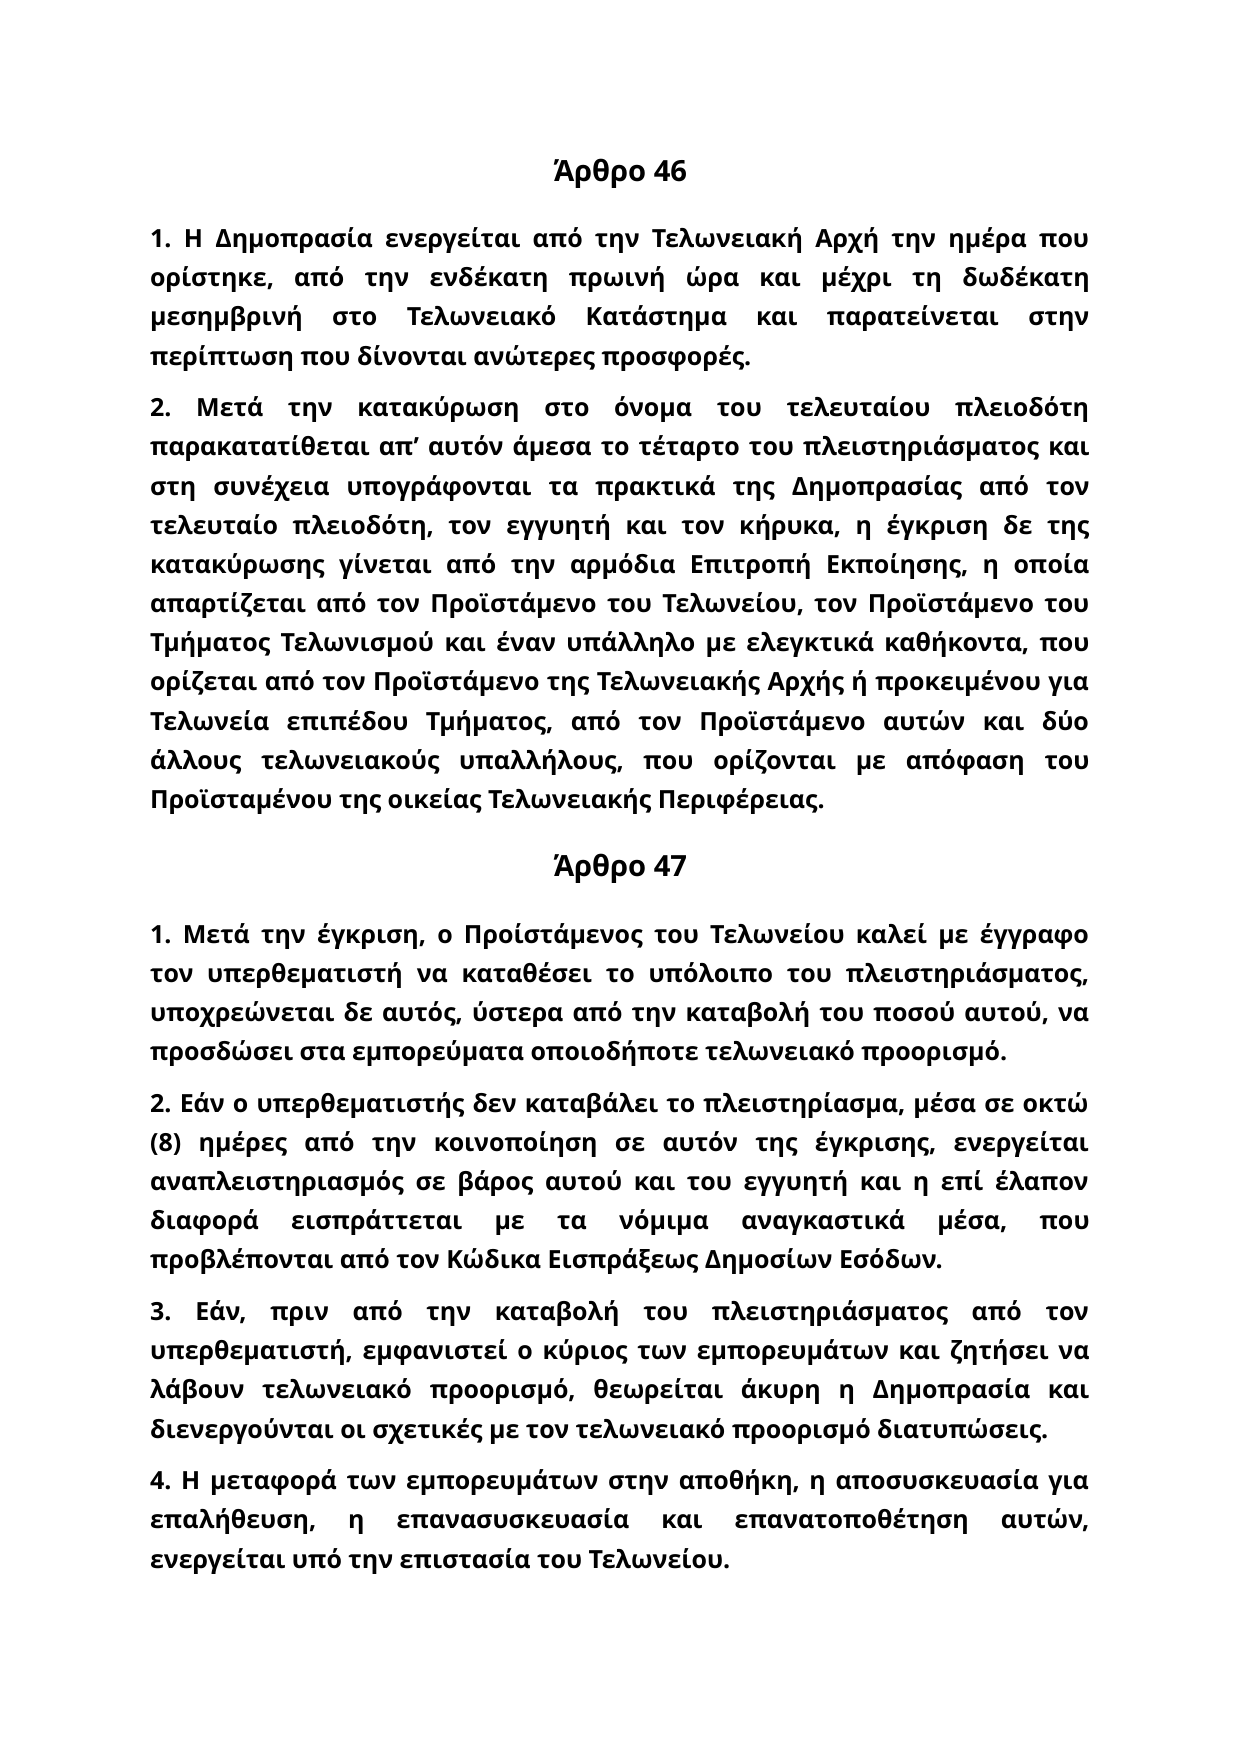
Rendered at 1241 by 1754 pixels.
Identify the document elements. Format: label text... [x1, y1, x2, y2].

text 1. Η Δημοπρασία ενεργείται από την Τελωνειακή Αρχή την ημέρα που ορίστηκε, από την ενδέκατη πρωινή ώρα και μέχρι τη δωδέκατη μεσημβρινή στο Τελωνειακό Κατάστημα και παρατείνεται στην περίπτωση που δίνονται ανώτερες προσφορές. [150, 221, 1090, 372]
subtitle Άρθρο 47 [150, 846, 1090, 885]
text 1. Μετά την έγκριση, ο Προίστάμενος του Τελωνείου καλεί με έγγραφο τον υπερθεματιστή να καταθέσει το υπόλοιπο του πλειστηριάσματος, υποχρεώνεται δε αυτός, ύστερα από την καταβολή του ποσού αυτού, να προσδώσει στα εμπορεύματα οποιοδήποτε τελωνειακό προορισμό. [150, 916, 1090, 1068]
text 2. Εάν ο υπερθεματιστής δεν καταβάλει το πλειστηρίασμα, μέσα σε οκτώ (8) ημέρες από την κοινοποίηση σε αυτόν της έγκρισης, ενεργείται αναπλειστηριασμός σε βάρος αυτού και του εγγυητή και η επί έλαπον διαφορά εισπράττεται με τα νόμιμα αναγκαστικά μέσα, που προβλέπονται από τον Κώδικα Εισπράξεως Δημοσίων Εσόδων. [150, 1085, 1090, 1276]
subtitle Άρθρο 46 [150, 150, 1090, 190]
text 3. Εάν, πριν από την καταβολή του πλειστηριάσματος από τον υπερθεματιστή, εμφανιστεί ο κύριος των εμπορευμάτων και ζητήσει να λάβουν τελωνειακό προορισμό, θεωρείται άκυρη η Δημοπρασία και διενεργούνται οι σχετικές με τον τελωνειακό προορισμό διατυπώσεις. [150, 1294, 1090, 1445]
text 4. Η μεταφορά των εμπορευμάτων στην αποθήκη, η αποσυσκευασία για επαλήθευση, η επανασυσκευασία και επανατοποθέτηση αυτών, ενεργείται υπό την επιστασία του Τελωνείου. [150, 1463, 1090, 1575]
text 2. Μετά την κατακύρωση στο όνομα του τελευταίου πλειοδότη παρακατατίθεται απ’ αυτόν άμεσα το τέταρτο του πλειστηριάσματος και στη συνέχεια υπογράφονται τα πρακτικά της Δημοπρασίας από τον τελευταίο πλειοδότη, τον εγγυητή και τον κήρυκα, η έγκριση δε της κατακύρωσης γίνεται από την αρμόδια Επιτροπή Εκποίησης, η οποία απαρτίζεται από τον Προϊστάμενο του Τελωνείου, τον Προϊστάμενο του Τμήματος Τελωνισμού και έναν υπάλληλο με ελεγκτικά καθήκοντα, που ορίζεται από τον Προϊστάμενο της Τελωνειακής Αρχής ή προκειμένου για Τελωνεία επιπέδου Τμήματος, από τον Προϊστάμενο αυτών και δύο άλλους τελωνειακούς υπαλλήλους, που ορίζονται με απόφαση του Προϊσταμένου της οικείας Τελωνειακής Περιφέρειας. [150, 390, 1090, 816]
